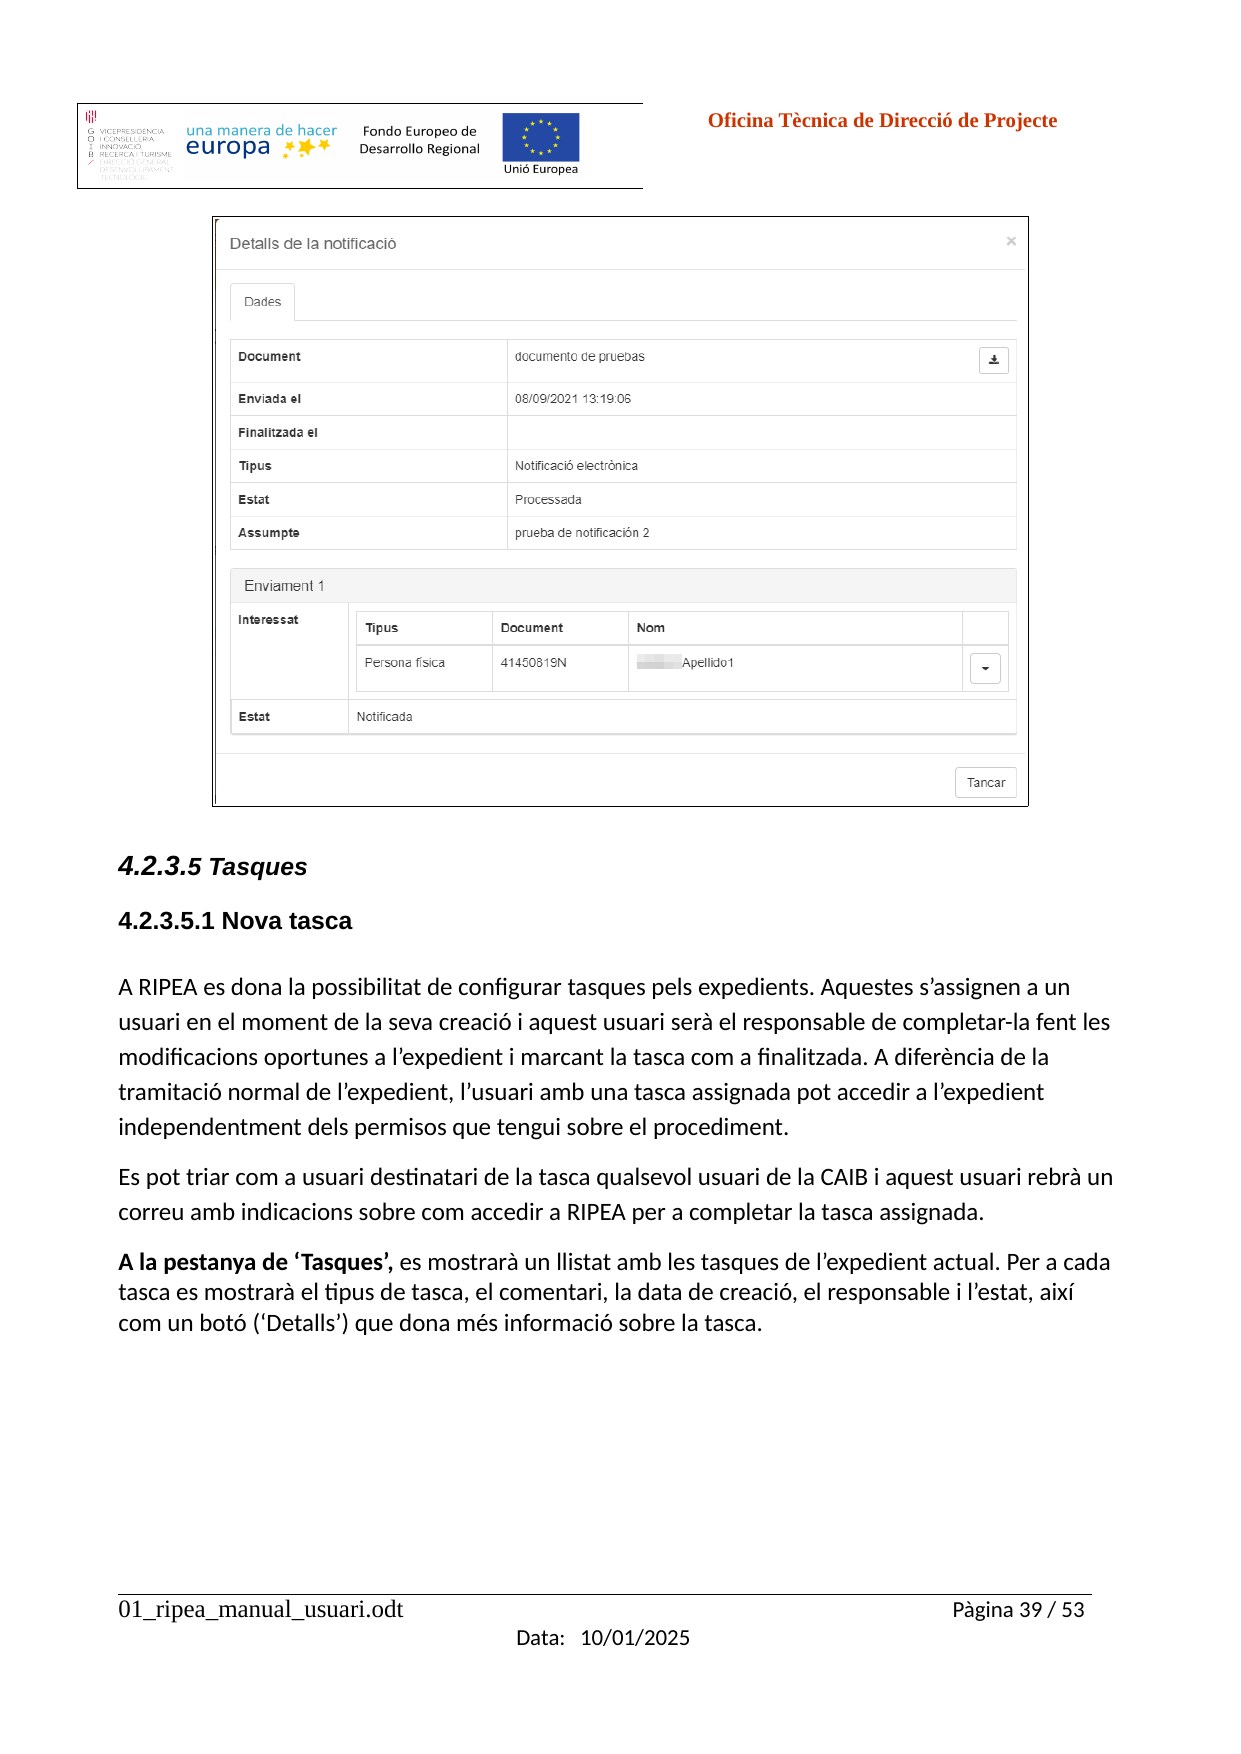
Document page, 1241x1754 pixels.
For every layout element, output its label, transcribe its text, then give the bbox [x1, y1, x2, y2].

subtitle 4.2.3.5 Tasques [118, 849, 1122, 881]
picture [184, 108, 585, 182]
subtitle 4.2.3.5.1 Nova tasca [118, 906, 1122, 935]
text Es pot triar com a usuari destinatari de la tasca qualsevol usuari de la CAIB i aquest usuari rebrà un correu amb indicacions sobre com accedir a RIPEA per a completar la tasca assignada. [118, 1161, 1122, 1227]
text A RIPEA es dona la possibilitat de configurar tasques pels expedients. Aquestes s’assignen a un usuari en el moment de la seva creació i aquest usuari serà el responsable de completar-la fent les modificacions oportunes a l’expedient i marcant la tasca com a finalitzada. A diferència de la tramitació normal de l’expedient, l’usuari amb una tasca assignada pot accedir a l’expedient independentment dels permisos que tengui sobre el procediment. [118, 971, 1122, 1142]
text A la pestanya de ‘Tasques’, es mostrarà un llistat amb les tasques de l’expedient actual. Per a cada tasca es mostrarà el tipus de tasca, el comentari, la data de creació, el responsable i l’estat, així com un botó (‘Detalls’) que dona més informació sobre la tasca. [118, 1246, 1122, 1337]
picture [215, 219, 1026, 804]
picture [82, 108, 178, 182]
